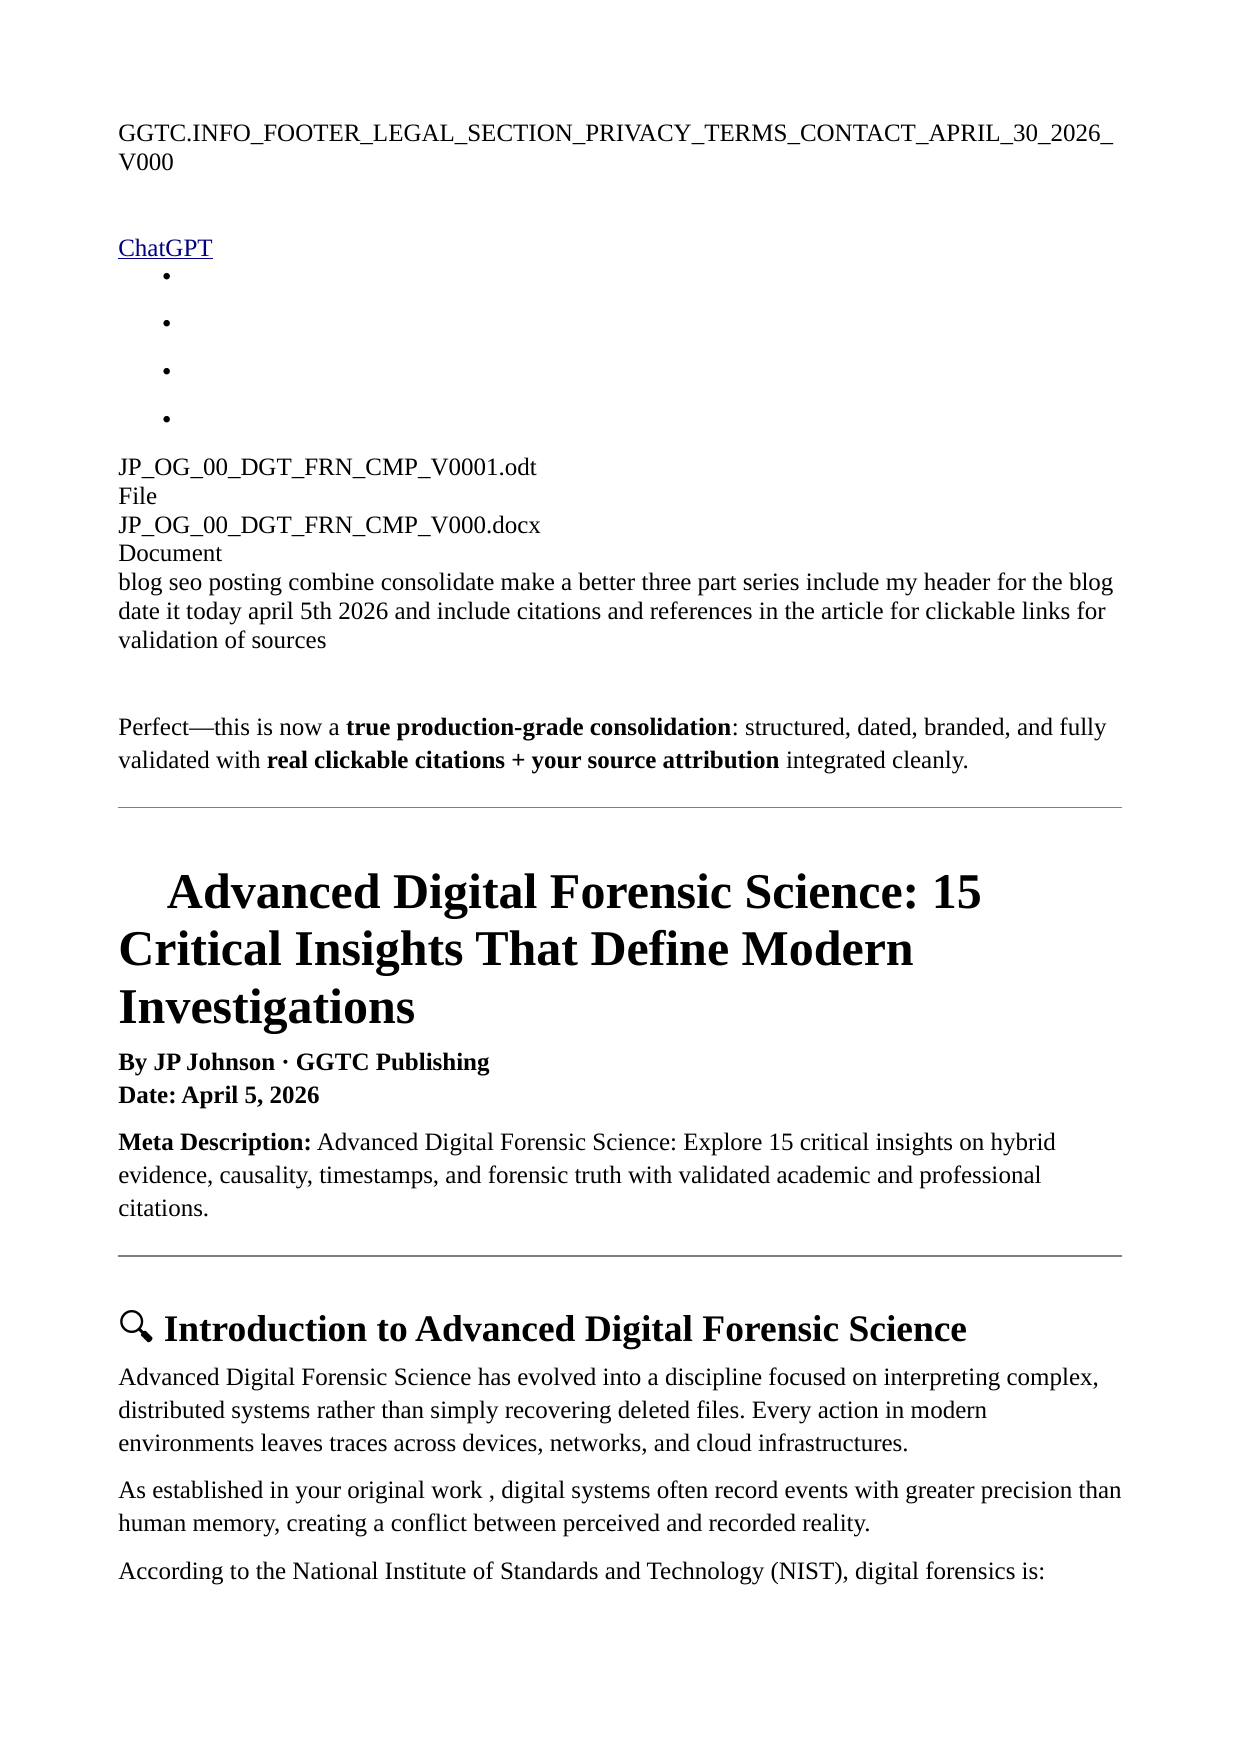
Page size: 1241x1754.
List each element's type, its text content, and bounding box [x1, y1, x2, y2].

text Advanced Digital Forensic Science has evolved into a discipline focused on interpreting complex, distributed systems rather than simply recovering deleted files. Every action in modern environments leaves traces across devices, networks, and cloud infrastructures. [118, 1362, 1122, 1456]
text GGTC.INFO_FOOTER_LEGAL_SECTION_PRIVACY_TERMS_CONTACT_APRIL_30_2026_V000 [118, 118, 1122, 176]
text By JP Johnson · GGTC Publishing Date: April 5, 2026 [118, 1047, 1122, 1108]
subtitle 🔍 Introduction to Advanced Digital Forensic Science [118, 1306, 1122, 1349]
text According to the National Institute of Standards and Technology (NIST), digital forensics is: [118, 1556, 1122, 1585]
text File [118, 481, 1122, 510]
text Perfect—this is now a true production-grade consolidation: structured, dated, branded, and fully validated with real clickable citations + your source attribution integrated cleanly. [118, 712, 1122, 773]
text Document [118, 538, 1122, 567]
text JP_OG_00_DGT_FRN_CMP_V0001.odt [118, 452, 1122, 481]
text JP_OG_00_DGT_FRN_CMP_V000.docx [118, 510, 1122, 538]
text ChatGPT [118, 233, 1122, 262]
text Meta Description: Advanced Digital Forensic Science: Explore 15 critical insights on hybrid evidence, causality, timestamps, and forensic truth with validated academic and professional citations. [118, 1127, 1122, 1222]
text blog seo posting combine consolidate make a better three part series include my header for the blog date it today april 5th 2026 and include citations and references in the article for clickable links for validation of sources [118, 567, 1122, 653]
text As established in your original work , digital systems often record events with greater precision than human memory, creating a conflict between perceived and recorded reality. [118, 1475, 1122, 1537]
subtitle 🔥 Advanced Digital Forensic Science: 15 Critical Insights That Define Modern Investigations [118, 862, 1122, 1034]
